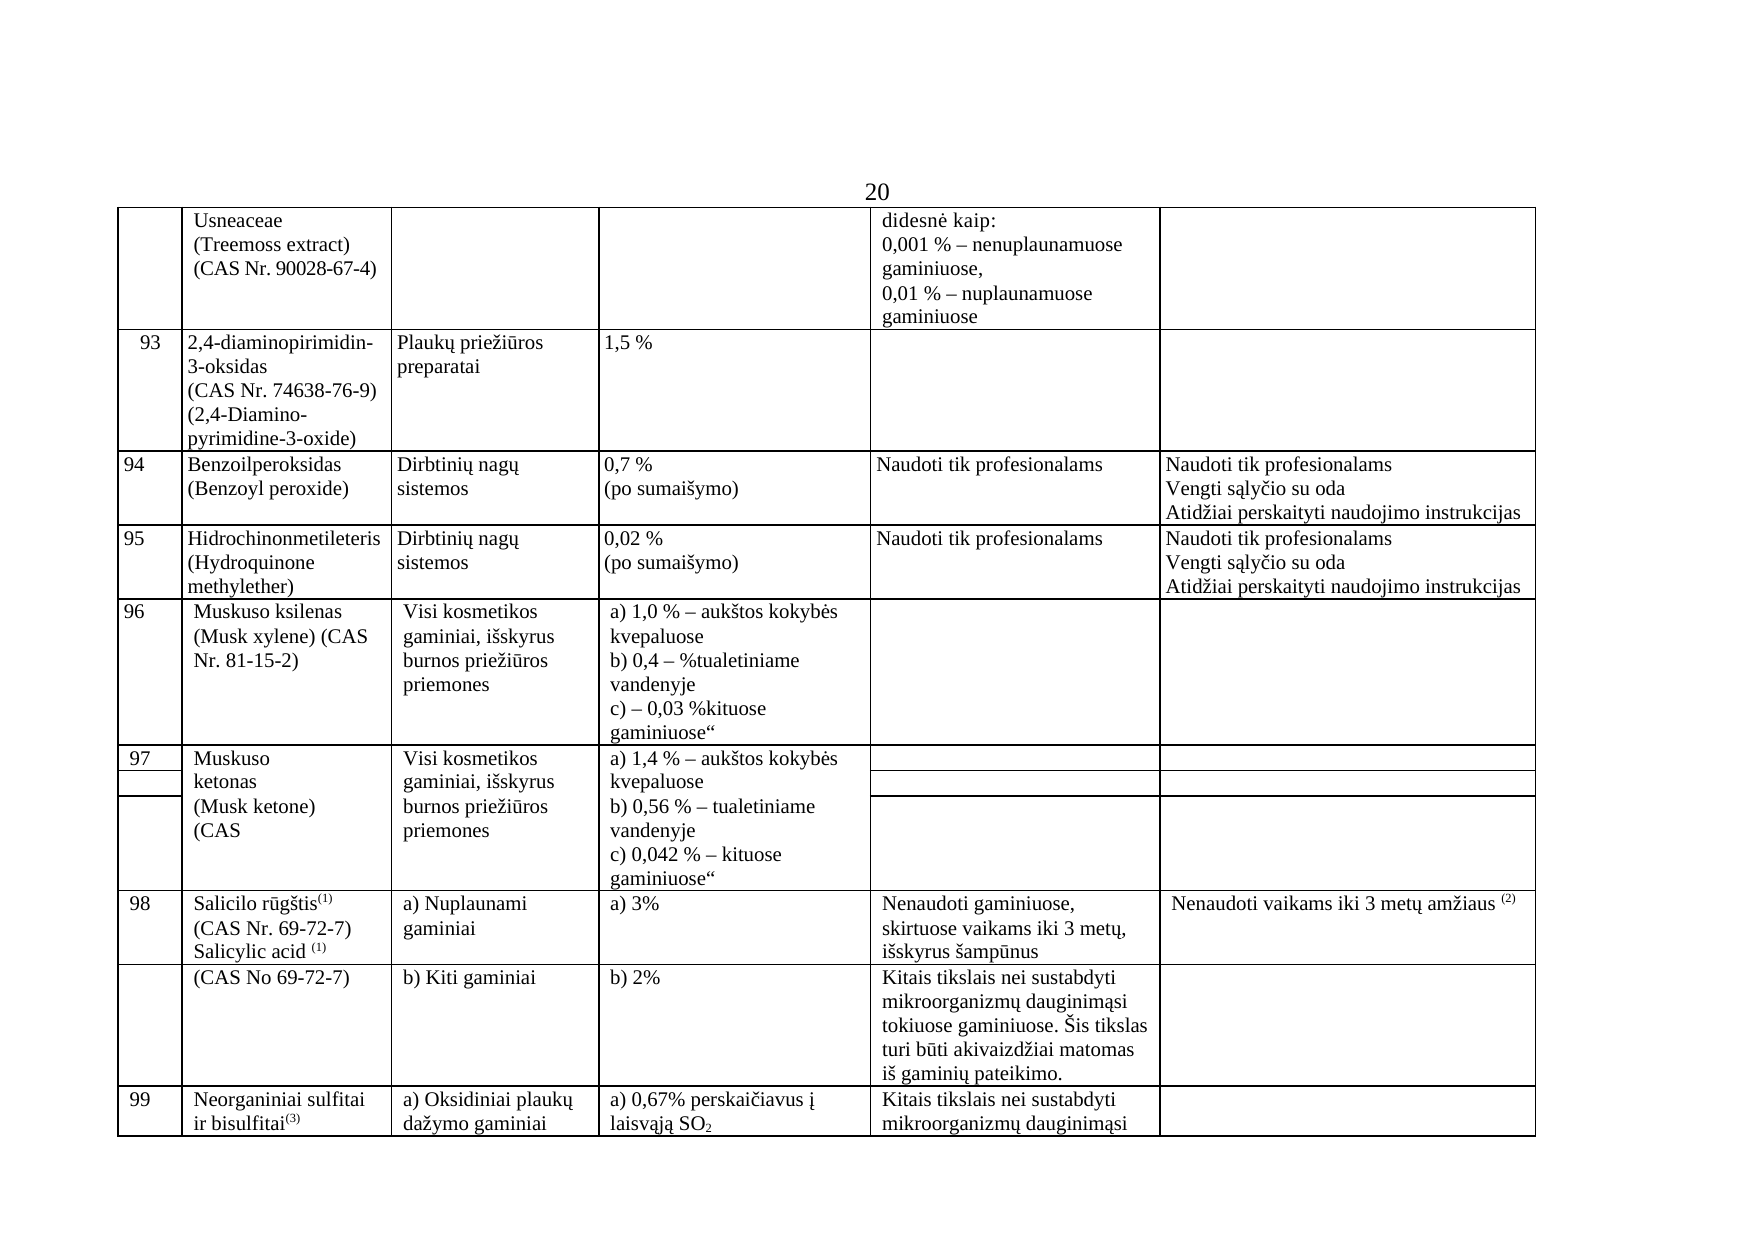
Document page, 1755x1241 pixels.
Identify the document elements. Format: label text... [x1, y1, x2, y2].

table_cell [1536, 744, 1754, 769]
table_cell b) 2% [600, 965, 870, 1085]
table_cell 0,02 % (po sumaišymo) [600, 526, 870, 598]
table_cell [119, 797, 181, 890]
table_cell Visi kosmetikos gaminiai, išskyrus burnos priežiūros priemones [392, 746, 598, 890]
table_cell [392, 208, 598, 328]
table_cell Usneaceae (Treemoss extract) (CAS Nr. 90028-67-4) [183, 208, 391, 328]
table_cell [1536, 329, 1754, 402]
table_cell [871, 746, 1159, 769]
table_cell [1536, 770, 1754, 795]
table_cell Naudoti tik profesionalams [871, 452, 1159, 524]
table_cell [1536, 920, 1754, 963]
table_cell [1536, 524, 1754, 598]
table_cell [1161, 208, 1535, 328]
table_cell a) 3% [600, 891, 870, 963]
table_cell Visi kosmetikos gaminiai, išskyrus burnos priežiūros priemones [392, 600, 598, 744]
table_cell [1161, 600, 1535, 744]
table_cell [1161, 797, 1535, 890]
table_cell [1161, 771, 1535, 795]
table_cell [1536, 795, 1754, 890]
table_cell a) 1,4 % – aukštos kokybės kvepaluose b) 0,56 % – tualetiniame vandenyje c) 0,042 % – kituose gaminiuose“ [600, 746, 870, 890]
table_cell [392, 402, 598, 450]
table_cell [1536, 402, 1754, 450]
table_cell [871, 771, 1159, 795]
table_cell 99 [119, 1087, 181, 1135]
table_cell [1161, 965, 1535, 1085]
table_cell [1536, 207, 1754, 328]
table_cell Nenaudoti vaikams iki 3 metų amžiaus (2) [1161, 891, 1535, 963]
table_cell 95 [119, 526, 181, 598]
table_cell [871, 600, 1159, 744]
table_cell [871, 402, 1159, 450]
table_cell [119, 965, 181, 1085]
table_cell a) 1,0 % – aukštos kokybės kvepaluose b) 0,4 – %tualetiniame vandenyje c) – 0,03 %kituose gaminiuose“ [600, 600, 870, 744]
table_cell [1536, 598, 1754, 744]
table_cell Hidrochinonmetileteris (Hydroquinone methylether) [183, 526, 391, 598]
table_cell 97 [119, 746, 181, 769]
table_cell Naudoti tik profesionalams [871, 526, 1159, 598]
table_cell [1536, 450, 1754, 524]
table_cell [119, 208, 181, 328]
table_cell 96 [119, 600, 181, 744]
table_cell (CAS No 69-72-7) [183, 965, 391, 1085]
table_cell 94 [119, 452, 181, 524]
table_cell Dirbtinių nagų sistemos [392, 452, 598, 524]
table_cell [871, 797, 1159, 890]
table_cell [1536, 989, 1754, 1085]
table_cell Dirbtinių nagų sistemos [392, 526, 598, 598]
table_cell Plaukų priežiūros preparatai [392, 330, 598, 402]
table_cell [600, 402, 870, 450]
table_cell 93 [119, 330, 181, 402]
table_cell [1161, 746, 1535, 769]
table_cell [600, 208, 870, 328]
table_cell Muskuso ksilenas (Musk xylene) (CAS Nr. 81-15-2) [183, 600, 391, 744]
table_cell Naudoti tik profesionalams Vengti sąlyčio su oda Atidžiai perskaityti naudojimo instrukcijas [1161, 452, 1535, 524]
table_cell 0,7 % (po sumaišymo) [600, 452, 870, 524]
table_cell [871, 330, 1159, 402]
table_cell [1536, 1111, 1754, 1135]
table_cell [1161, 1087, 1535, 1135]
table_cell 1,5 % [600, 330, 870, 402]
table_cell [119, 771, 181, 795]
table_cell [119, 402, 181, 450]
table_cell b) Kiti gaminiai [392, 965, 598, 1085]
table_cell didesnė kaip: 0,001 % – nenuplaunamuose gaminiuose, 0,01 % – nuplaunamuose gaminiuose [871, 208, 1159, 328]
table_cell Muskuso ketonas (Musk ketone) (CAS [183, 746, 391, 890]
table_cell [1161, 330, 1535, 450]
table_cell Naudoti tik profesionalams Vengti sąlyčio su oda Atidžiai perskaityti naudojimo instrukcijas [1161, 526, 1535, 598]
table_cell 2,4-diaminopirimidin-3-oksidas (CAS Nr. 74638-76-9) (2,4-Diamino-pyrimidine-3-oxide) [183, 330, 391, 450]
table_cell a) Nuplaunami gaminiai [392, 891, 598, 963]
table_cell Benzoilperoksidas (Benzoyl peroxide) [183, 452, 391, 524]
table_cell 98 [119, 891, 181, 963]
